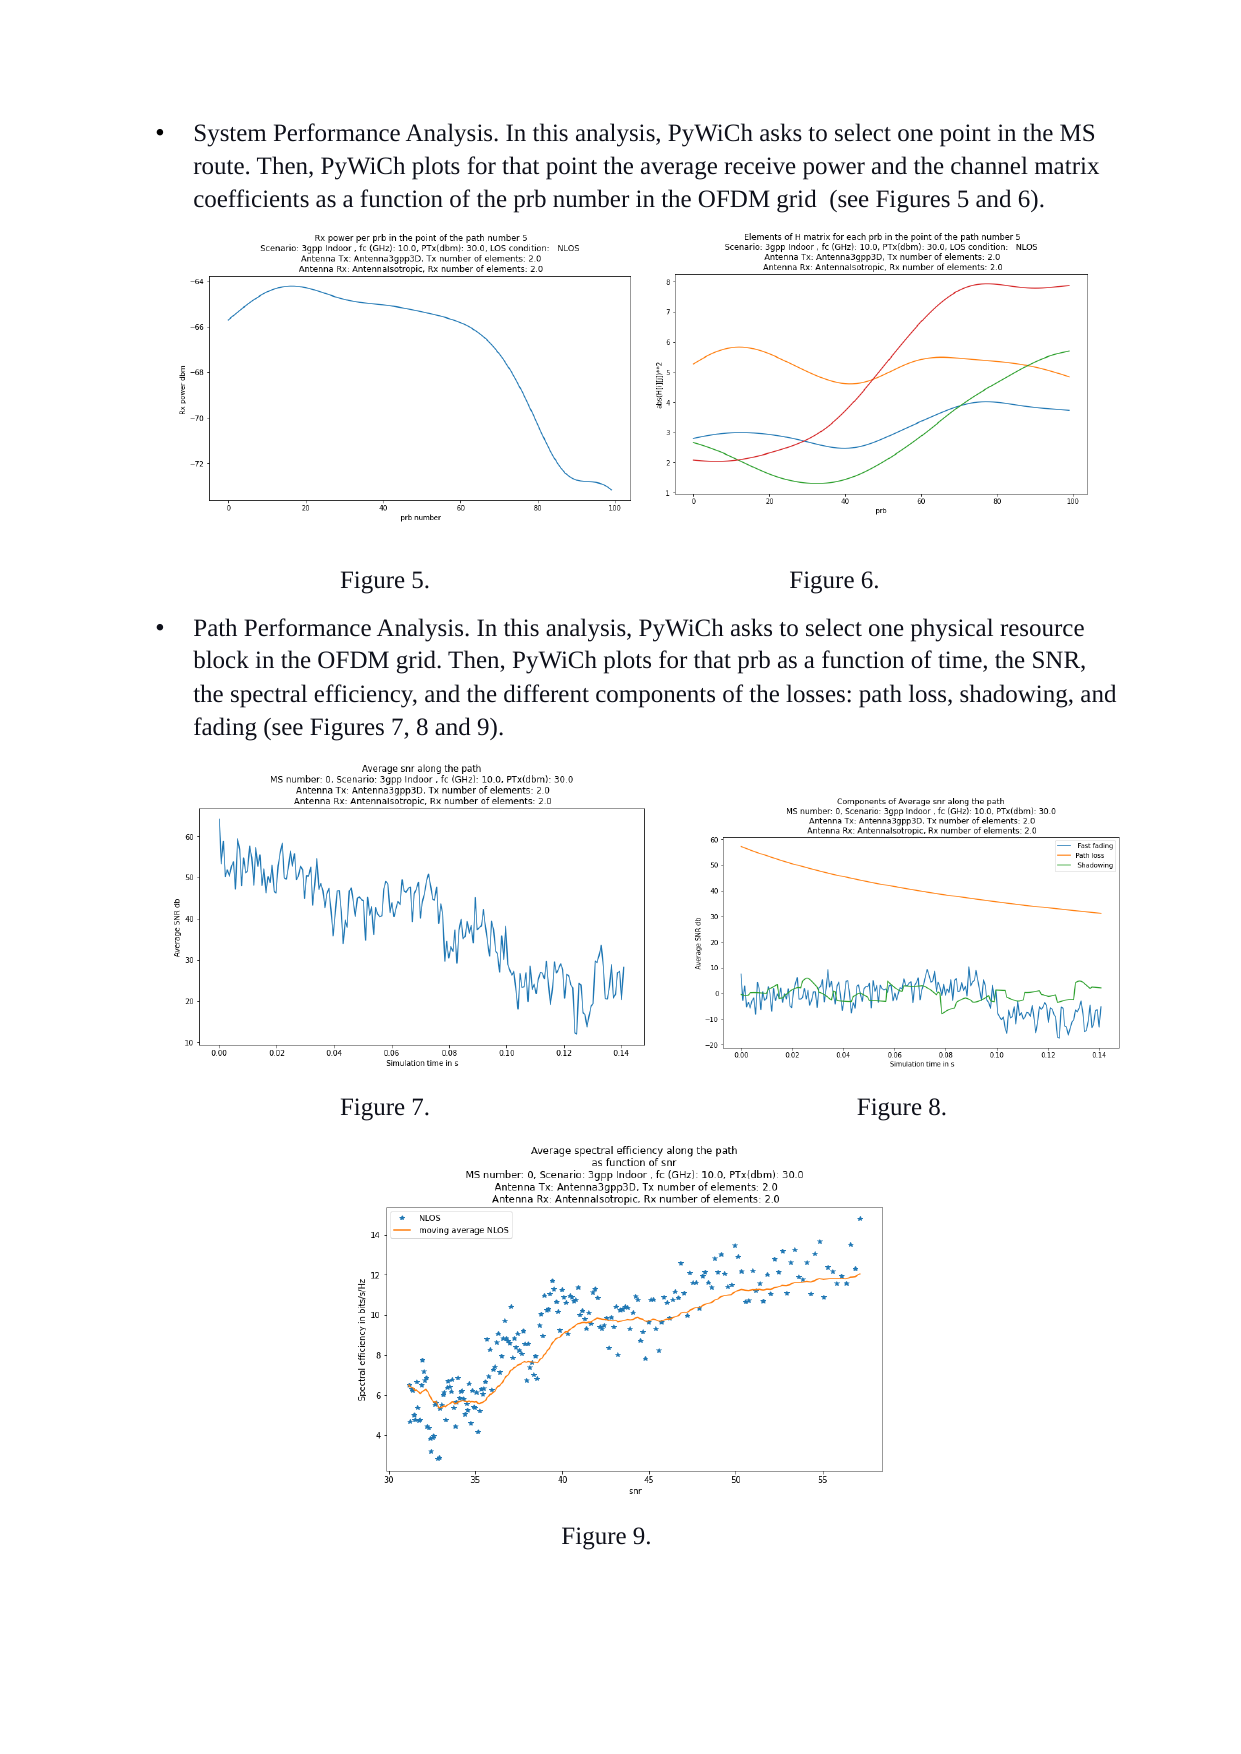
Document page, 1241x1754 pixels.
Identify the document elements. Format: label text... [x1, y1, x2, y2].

picture [169, 759, 648, 1072]
list System Performance Analysis. In this analysis, PyWiCh asks to select one point in the MS route. Then, PyWiCh plots for that point the average receive power and the channel matrix coefficients as a function of the prb number in the OFDM grid (see Figures 5 and 6). [156, 118, 1122, 213]
picture [691, 793, 1123, 1072]
picture [353, 1140, 887, 1501]
list Path Performance Analysis. In this analysis, PyWiCh asks to select one physical resource block in the OFDM grid. Then, PyWiCh plots for that prb as a function of time, the SNR, the spectral efficiency, and the different components of the losses: path loss, shadowing, and fading (see Figures 7, 8 and 9). [156, 613, 1122, 740]
text Figure 9. [118, 1521, 1122, 1550]
picture [651, 228, 1092, 519]
text Figure 7. Figure 8. [118, 1092, 1122, 1121]
picture [175, 229, 635, 526]
text Figure 5. Figure 6. [118, 565, 1122, 594]
